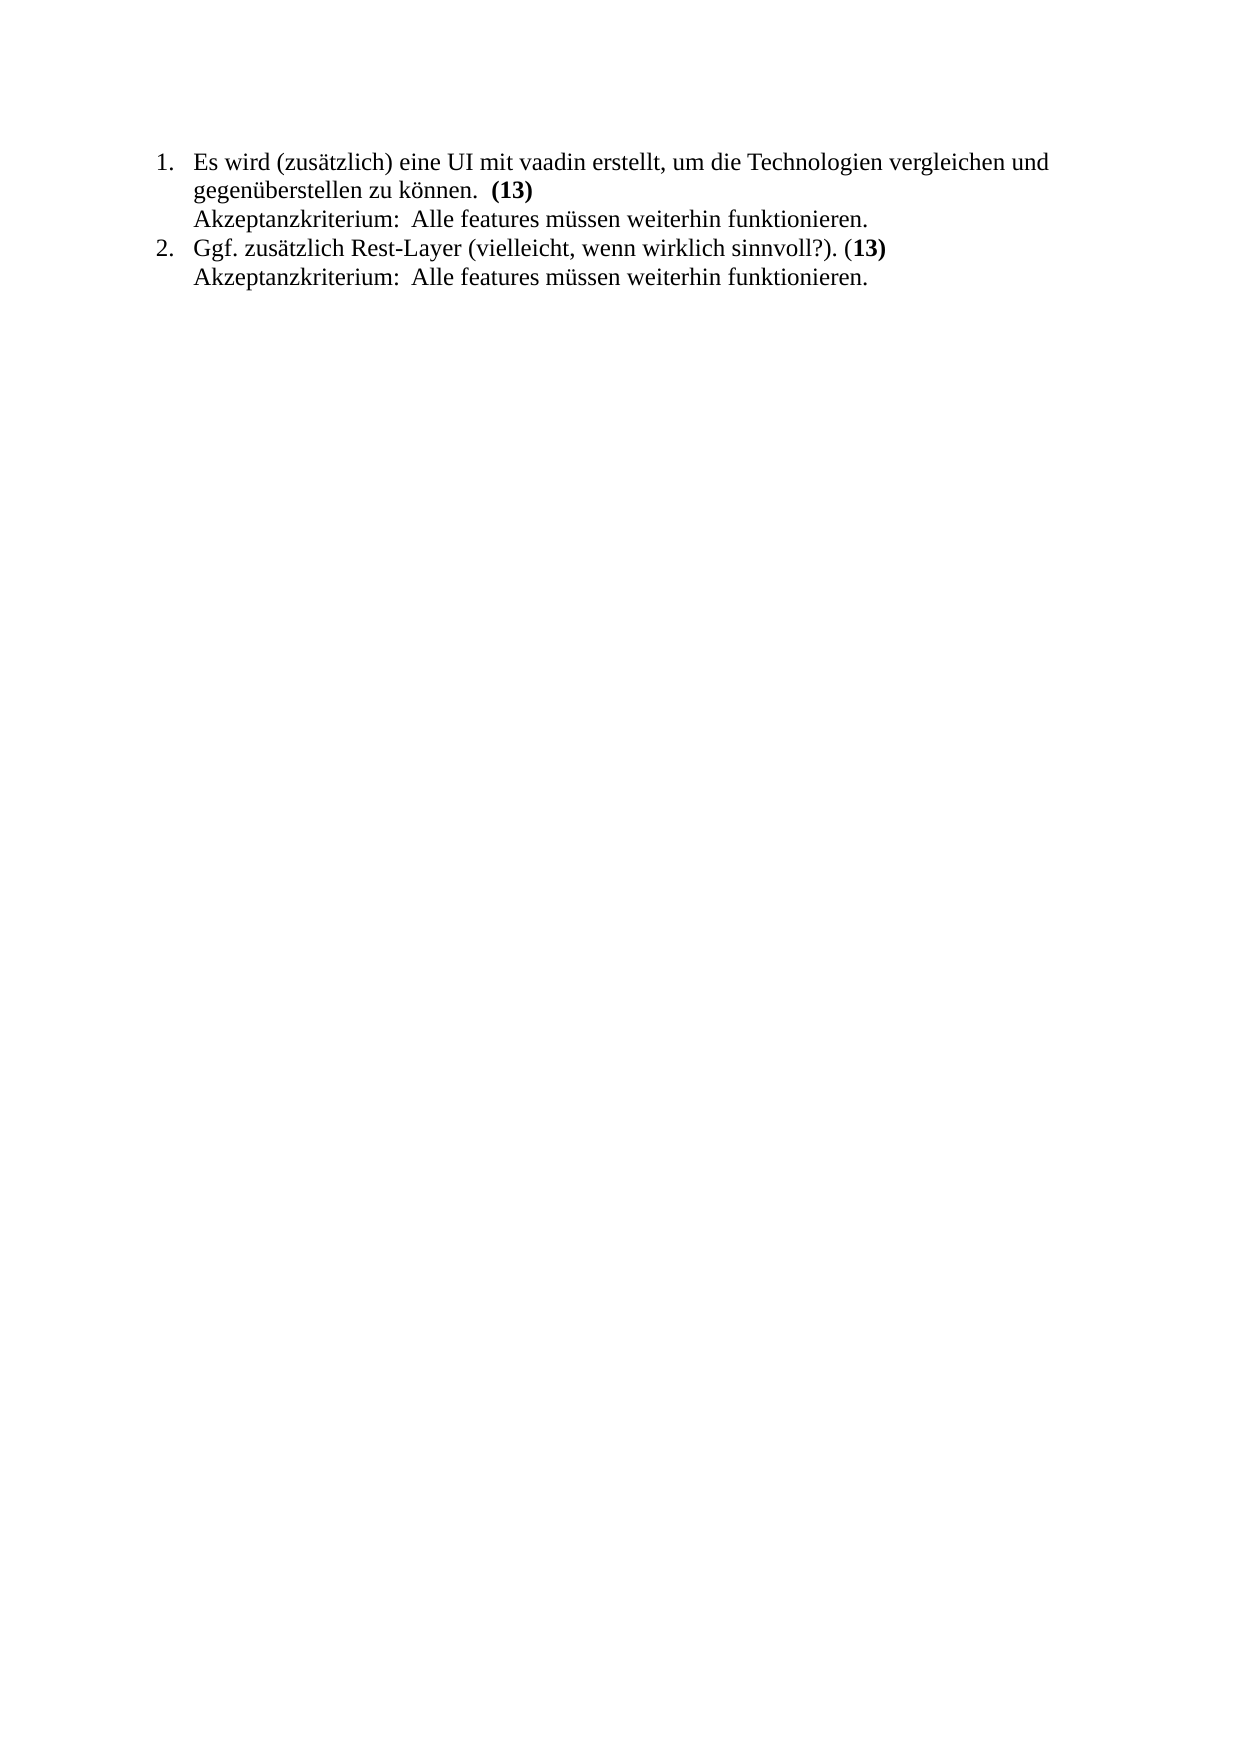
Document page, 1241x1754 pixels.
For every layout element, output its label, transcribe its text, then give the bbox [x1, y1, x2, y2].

list Akzeptanzkriterium: Alle features müssen weiterhin funktionieren. [156, 204, 1122, 233]
list Ggf. zusätzlich Rest-Layer (vielleicht, wenn wirklich sinnvoll?). (13) [156, 233, 1122, 262]
list Akzeptanzkriterium: Alle features müssen weiterhin funktionieren. [156, 262, 1122, 291]
list Es wird (zusätzlich) eine UI mit vaadin erstellt, um die Technologien vergleichen und gegenüberstellen zu können. (13) [156, 147, 1122, 204]
